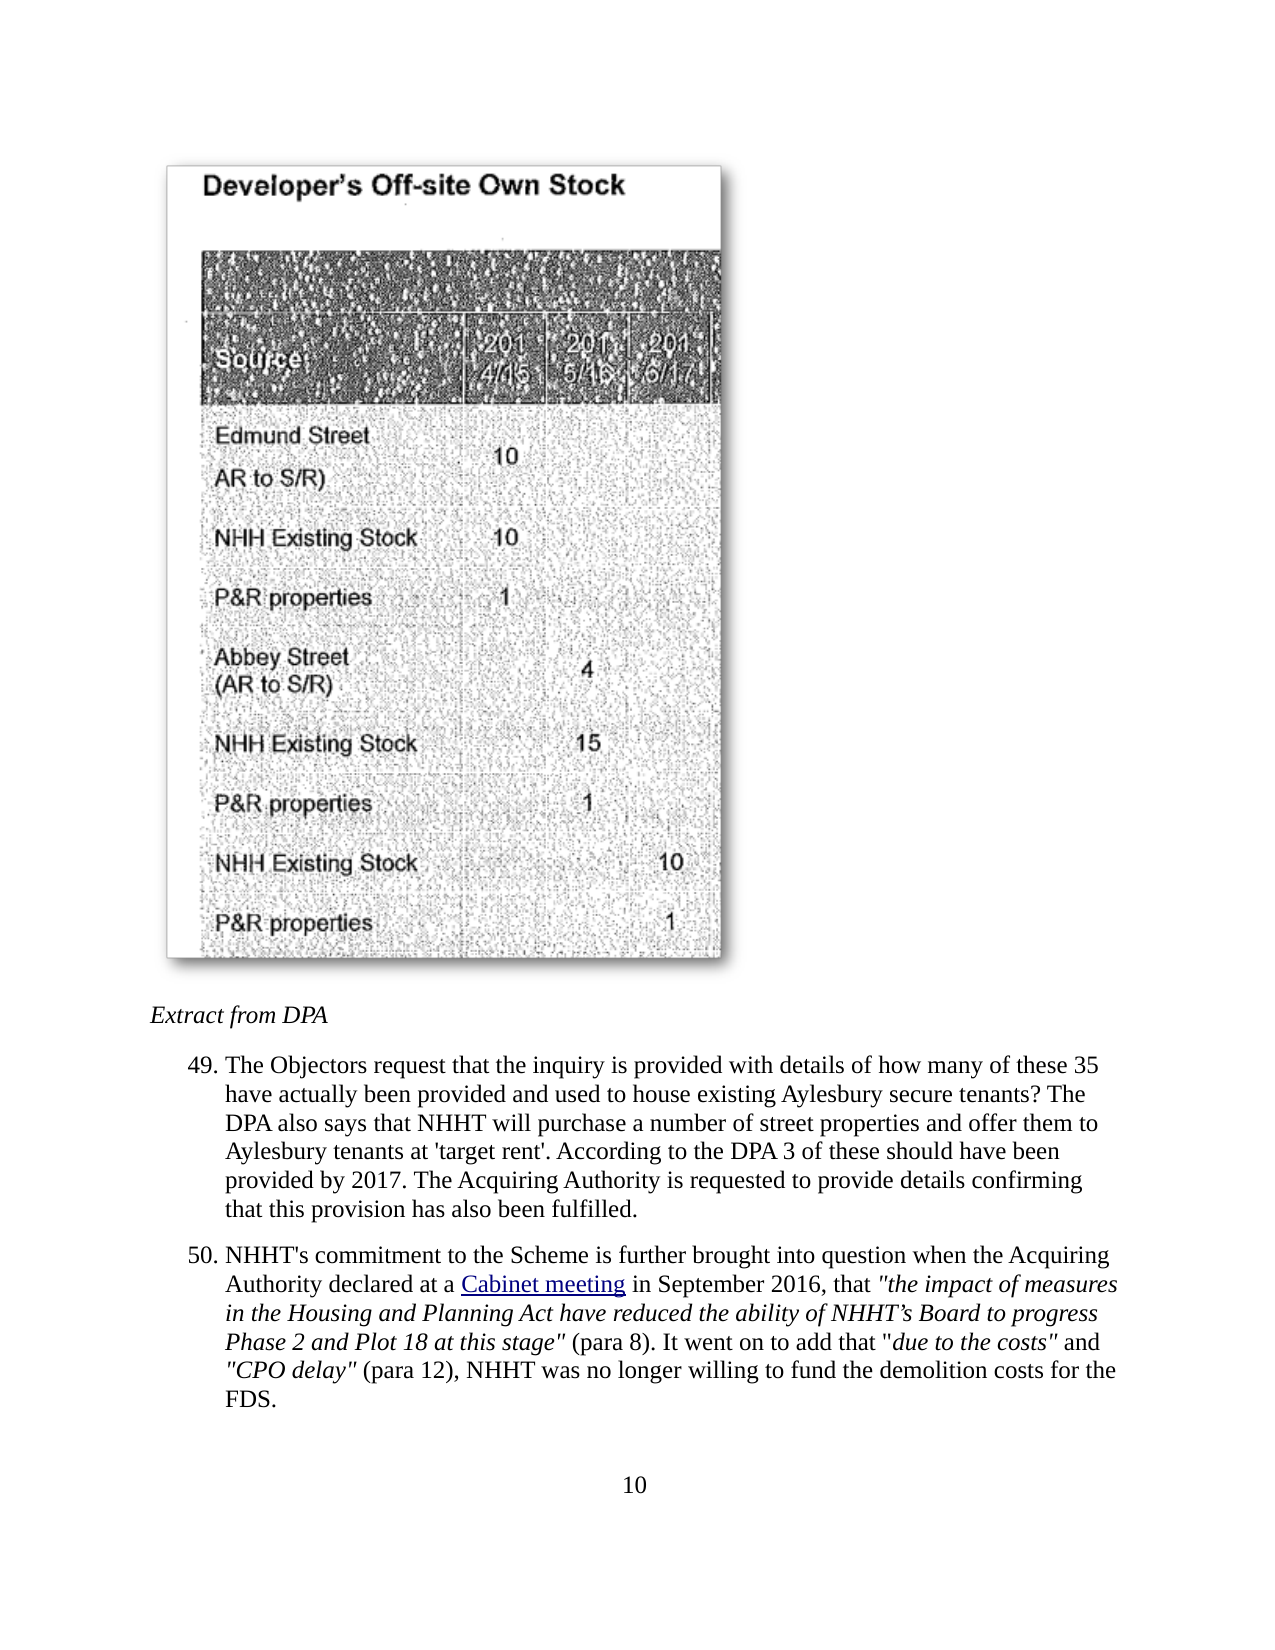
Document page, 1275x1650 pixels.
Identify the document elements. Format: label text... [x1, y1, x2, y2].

list NHHT's commitment to the Scheme is further brought into question when the Acquiring Authority declared at a Cabinet meeting in September 2016, that "the impact of measures in the Housing and Planning Act have reduced the ability of NHHT’s Board to progress Phase 2 and Plot 18 at this stage" (para 8). It went on to add that "due to the costs" and "CPO delay" (para 12), NHHT was no longer willing to fund the demolition costs for the FDS. [187, 1241, 1125, 1413]
text Extract from DPA [150, 1000, 1125, 1029]
list The Objectors request that the inquiry is provided with details of how many of these 35 have actually been provided and used to house existing Aylesbury secure tenants? The DPA also says that NHHT will purchase a number of street properties and offer them to Aylesbury tenants at 'target rent'. According to the DPA 3 of these should have been provided by 2017. The Acquiring Authority is requested to provide details confirming that this provision has also been fulfilled. [187, 1050, 1125, 1223]
picture [150, 150, 750, 988]
